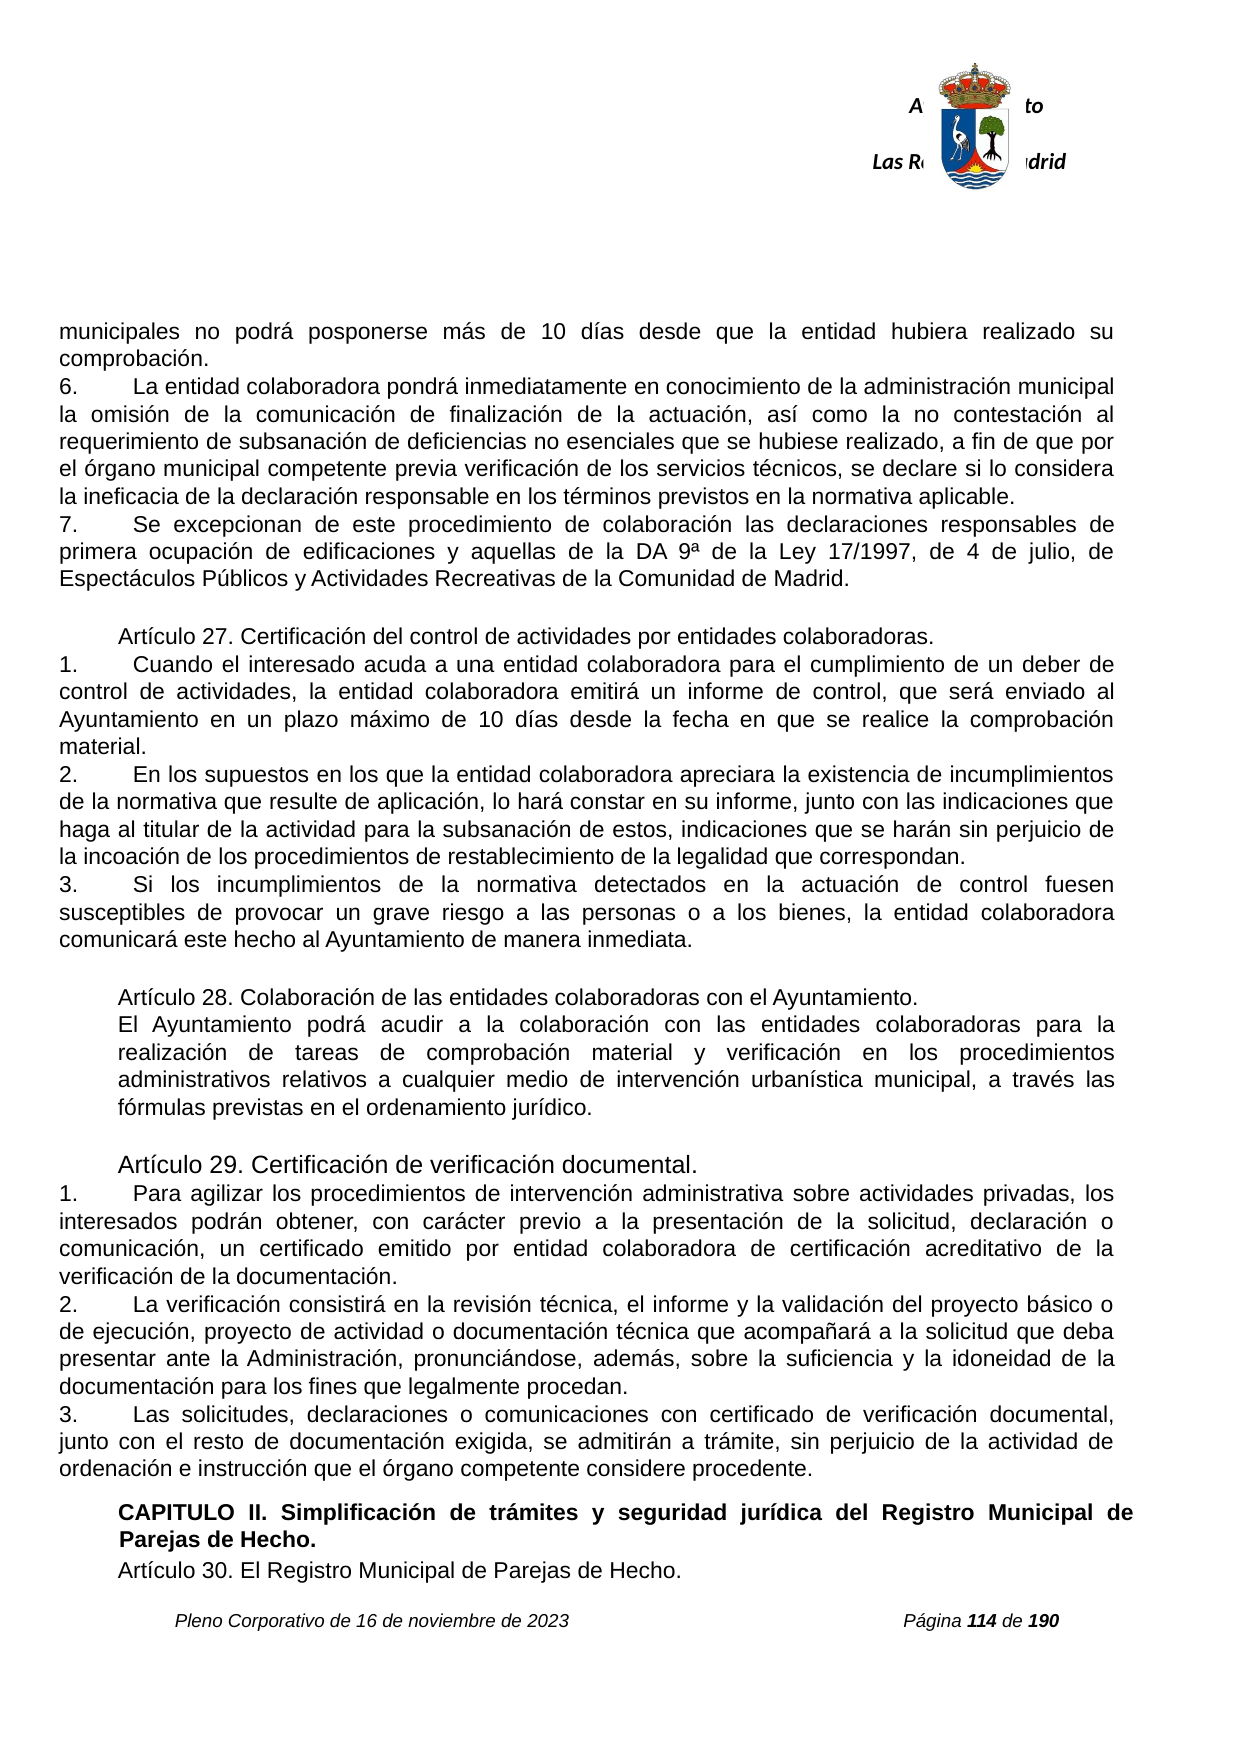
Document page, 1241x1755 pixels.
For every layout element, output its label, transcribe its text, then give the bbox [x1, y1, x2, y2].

text Artículo 27. Certificación del control de actividades por entidades colaboradoras. [118, 623, 1134, 649]
list Se excepcionan de este procedimiento de colaboración las declaraciones responsables de primera ocupación de edificaciones y aquellas de la DA 9ª de la Ley 17/1997, de 4 de julio, de Espectáculos Públicos y Actividades Recreativas de la Comunidad de Madrid. [59, 511, 1115, 592]
text El Ayuntamiento podrá acudir a la colaboración con las entidades colaboradoras para la realización de tareas de comprobación material y verificación en los procedimientos administrativos relativos a cualquier medio de intervención urbanística municipal, a través las fórmulas previstas en el ordenamiento jurídico. [118, 1011, 1116, 1120]
text Artículo 28. Colaboración de las entidades colaboradoras con el Ayuntamiento. [118, 983, 1134, 1010]
list Para agilizar los procedimientos de intervención administrativa sobre actividades privadas, los interesados podrán obtener, con carácter previo a la presentación de la solicitud, declaración o comunicación, un certificado emitido por entidad colaboradora de certificación acreditativo de la verificación de la documentación. [59, 1180, 1115, 1289]
list municipales no podrá posponerse más de 10 días desde que la entidad hubiera realizado su comprobación. [59, 318, 1115, 372]
list La verificación consistirá en la revisión técnica, el informe y la validación del proyecto básico o de ejecución, proyecto de actividad o documentación técnica que acompañará a la solicitud que deba presentar ante la Administración, pronunciándose, además, sobre la suficiencia y la idoneidad de la documentación para los fines que legalmente procedan. [59, 1291, 1115, 1399]
list Las solicitudes, declaraciones o comunicaciones con certificado de verificación documental, junto con el resto de documentación exigida, se admitirán a trámite, sin perjuicio de la actividad de ordenación e instrucción que el órgano competente considere procedente. [59, 1401, 1115, 1482]
list La entidad colaboradora pondrá inmediatamente en conocimiento de la administración municipal la omisión de la comunicación de finalización de la actuación, así como la no contestación al requerimiento de subsanación de deficiencias no esenciales que se hubiese realizado, a fin de que por el órgano municipal competente previa verificación de los servicios técnicos, se declare si lo considera la ineficacia de la declaración responsable en los términos previstos en la normativa aplicable. [59, 373, 1115, 509]
text CAPITULO II. Simplificación de trámites y seguridad jurídica del Registro Municipal de Parejas de Hecho. [118, 1499, 1135, 1552]
list Si los incumplimientos de la normativa detectados en la actuación de control fuesen susceptibles de provocar un grave riesgo a las personas o a los bienes, la entidad colaboradora comunicará este hecho al Ayuntamiento de manera inmediata. [59, 871, 1115, 952]
list En los supuestos en los que la entidad colaboradora apreciara la existencia de incumplimientos de la normativa que resulte de aplicación, lo hará constar en su informe, junto con las indicaciones que haga al titular de la actividad para la subsanación de estos, indicaciones que se harán sin perjuicio de la incoación de los procedimientos de restablecimiento de la legalidad que correspondan. [59, 761, 1115, 869]
list Cuando el interesado acuda a una entidad colaboradora para el cumplimiento de un deber de control de actividades, la entidad colaboradora emitirá un informe de control, que será enviado al Ayuntamiento en un plazo máximo de 10 días desde la fecha en que se realice la comprobación material. [59, 651, 1115, 759]
text Artículo 29. Certificación de verificación documental. [118, 1150, 1135, 1178]
text Artículo 30. El Registro Municipal de Parejas de Hecho. [118, 1557, 1134, 1584]
